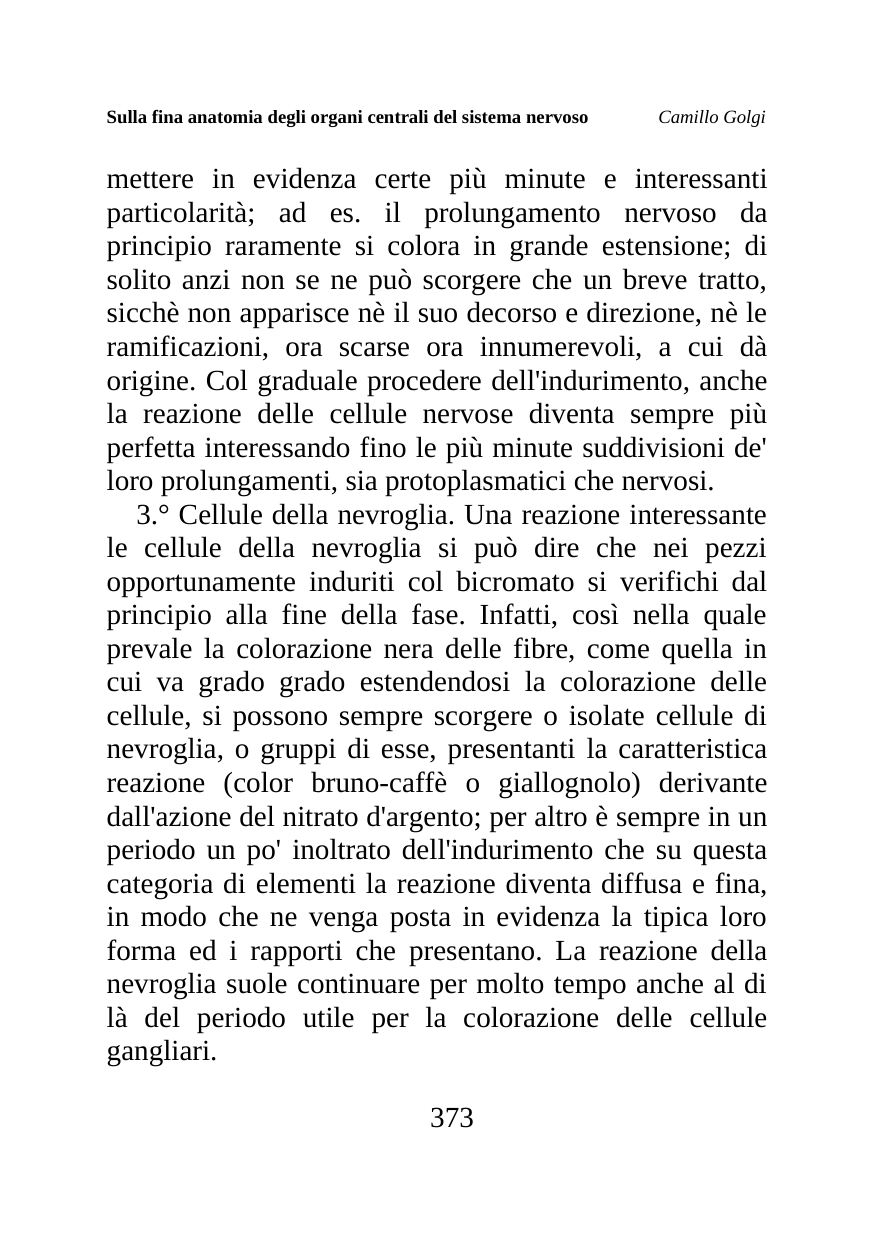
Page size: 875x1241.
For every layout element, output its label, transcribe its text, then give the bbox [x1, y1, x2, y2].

text 3.° Cellule della nevroglia. Una reazione interessante le cellule della nevroglia si può dire che nei pezzi opportunamente induriti col bicromato si verifichi dal principio alla fine della fase. Infatti, così nella quale prevale la colorazione nera delle fibre, come quella in cui va grado grado estendendosi la colorazione delle cellule, si possono sempre scorgere o isolate cellule di nevroglia, o gruppi di esse, presentanti la caratteristica reazione (color bruno-caffè o giallognolo) derivante dall'azione del nitrato d'argento; per altro è sempre in un periodo un po' inoltrato dell'indurimento che su questa categoria di elementi la reazione diventa diffusa e fina, in modo che ne venga posta in evidenza la tipica loro forma ed i rapporti che presentano. La reazione della nevroglia suole continuare per molto tempo anche al di là del periodo utile per la colorazione delle cellule gangliari. [106, 497, 768, 1067]
text mettere in evidenza certe più minute e interessanti particolarità; ad es. il prolungamento nervoso da principio raramente si colora in grande estensione; di solito anzi non se ne può scorgere che un breve tratto, sicchè non apparisce nè il suo decorso e direzione, nè le ramificazioni, ora scarse ora innumerevoli, a cui dà origine. Col graduale procedere dell'indurimento, anche la reazione delle cellule nervose diventa sempre più perfetta interessando fino le più minute suddivisioni de' loro prolungamenti, sia protoplasmatici che nervosi. [106, 161, 768, 497]
